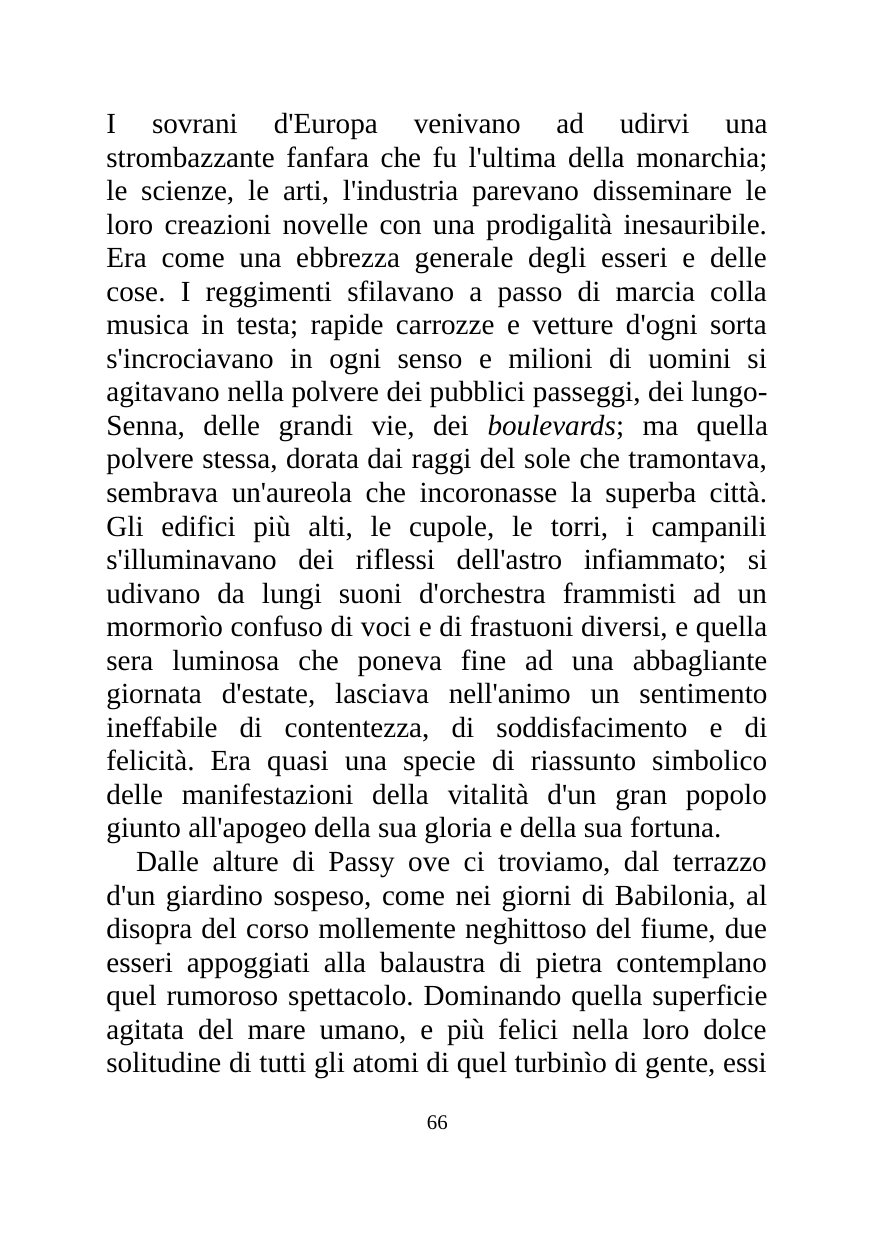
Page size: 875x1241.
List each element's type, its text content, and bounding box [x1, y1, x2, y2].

text Dalle alture di Passy ove ci troviamo, dal terrazzo d'un giardino sospeso, come nei giorni di Babilonia, al disopra del corso mollemente neghittoso del fiume, due esseri appoggiati alla balaustra di pietra contemplano quel rumoroso spettacolo. Dominando quella superficie agitata del mare umano, e più felici nella loro dolce solitudine di tutti gli atomi di quel turbinìo di gente, essi [106, 844, 768, 1079]
text I sovrani d'Europa venivano ad udirvi una strombazzante fanfara che fu l'ultima della monarchia; le scienze, le arti, l'industria parevano disseminare le loro creazioni novelle con una prodigalità inesauribile. Era come una ebbrezza generale degli esseri e delle cose. I reggimenti sfilavano a passo di marcia colla musica in testa; rapide carrozze e vetture d'ogni sorta s'incrociavano in ogni senso e milioni di uomini si agitavano nella polvere dei pubblici passeggi, dei lungo-Senna, delle grandi vie, dei boulevards; ma quella polvere stessa, dorata dai raggi del sole che tramontava, sembrava un'aureola che incoronasse la superba città. Gli edifici più alti, le cupole, le torri, i campanili s'illuminavano dei riflessi dell'astro infiammato; si udivano da lungi suoni d'orchestra frammisti ad un mormorìo confuso di voci e di frastuoni diversi, e quella sera luminosa che poneva fine ad una abbagliante giornata d'estate, lasciava nell'animo un sentimento ineffabile di contentezza, di soddisfacimento e di felicità. Era quasi una specie di riassunto simbolico delle manifestazioni della vitalità d'un gran popolo giunto all'apogeo della sua gloria e della sua fortuna. [106, 106, 768, 844]
